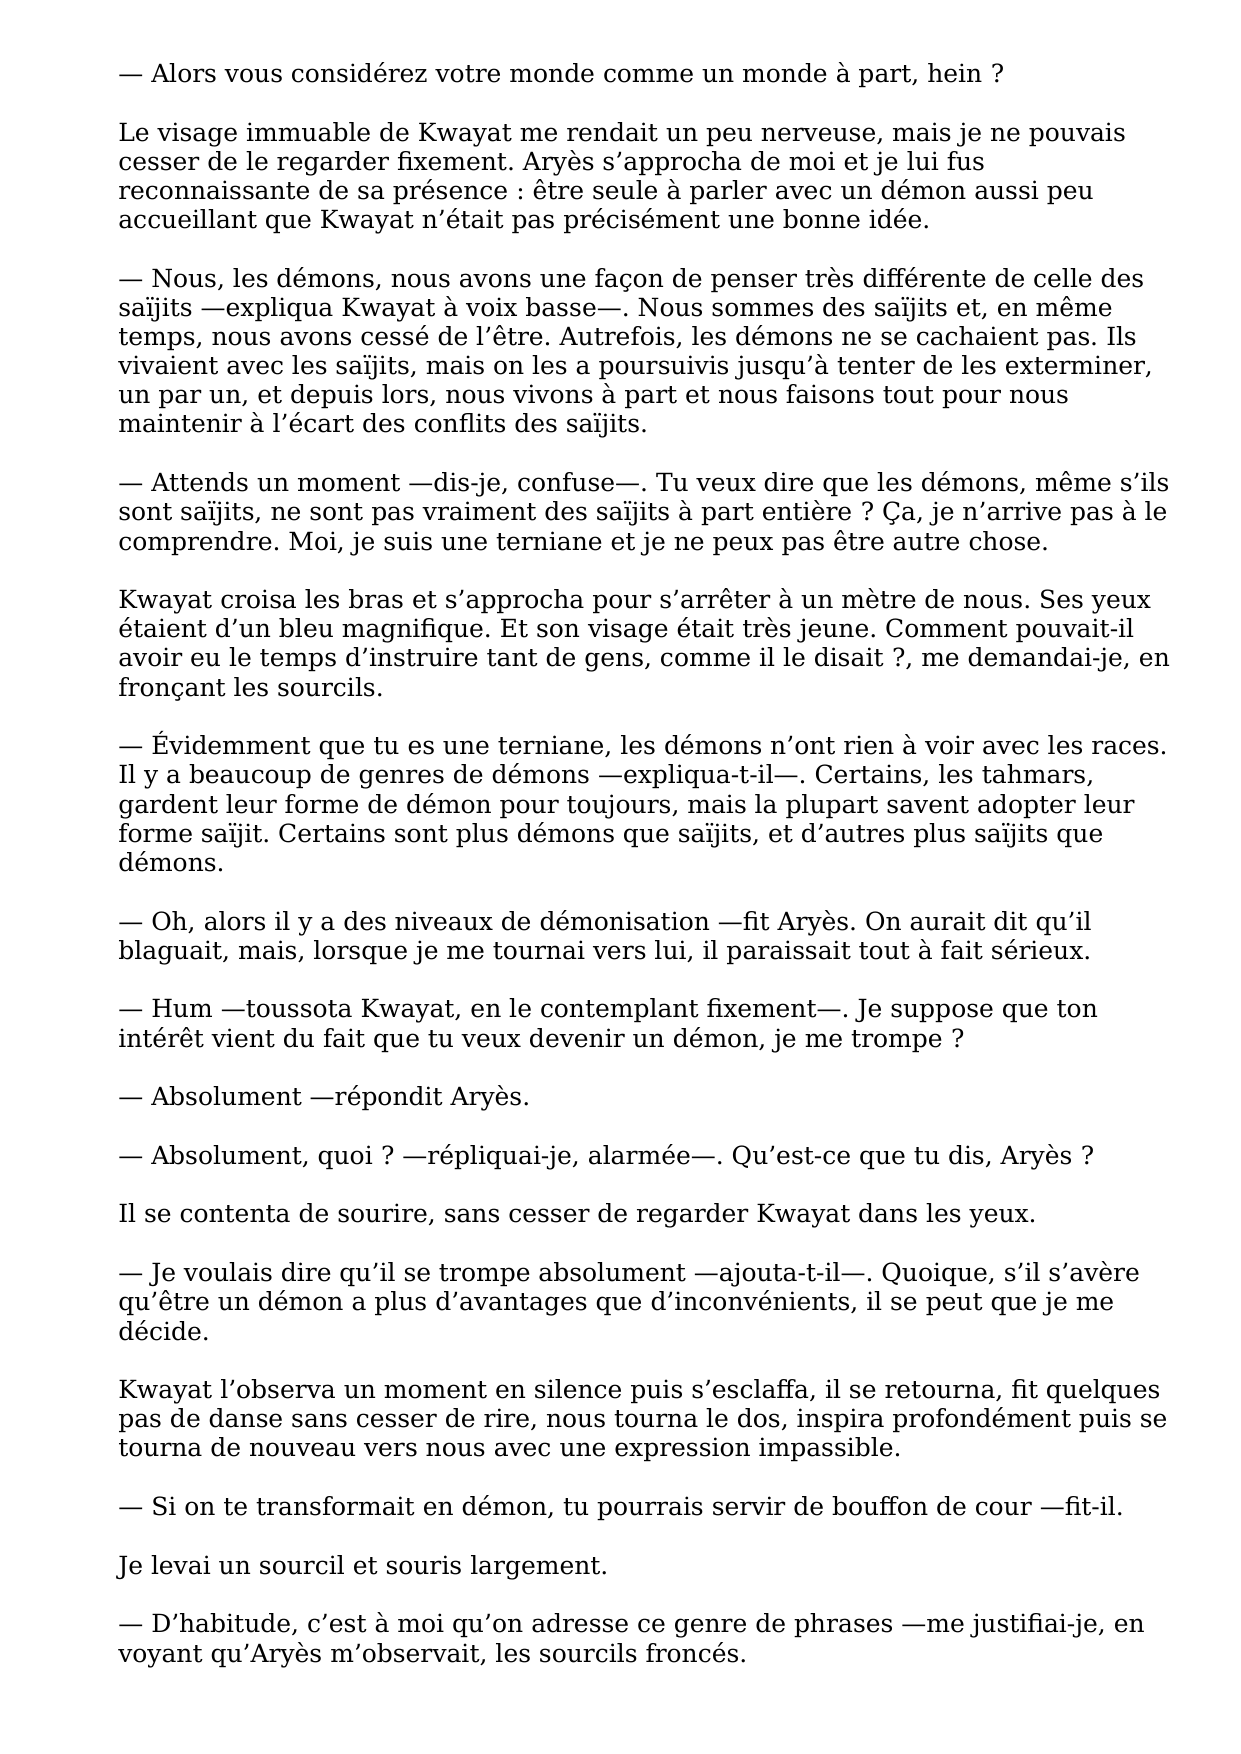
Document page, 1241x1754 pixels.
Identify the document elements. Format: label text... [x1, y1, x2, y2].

text — Oh, alors il y a des niveaux de démonisation —fit Aryès. On aurait dit qu’il blaguait, mais, lorsque je me tournai vers lui, il paraissait tout à fait sérieux. [118, 907, 1181, 965]
text — D’habitude, c’est à moi qu’on adresse ce genre de phrases —me justifiai-je, en voyant qu’Aryès m’observait, les sourcils froncés. [118, 1609, 1181, 1668]
text Je levai un sourcil et souris largement. [118, 1551, 1181, 1580]
text Kwayat l’observa un moment en silence puis s’esclaffa, il se retourna, fit quelques pas de danse sans cesser de rire, nous tourna le dos, inspira profondément puis se tourna de nouveau vers nous avec une expression impassible. [118, 1375, 1181, 1463]
text — Attends un moment —dis-je, confuse—. Tu veux dire que les démons, même s’ils sont saïjits, ne sont pas vraiment des saïjits à part entière ? Ça, je n’arrive pas à le comprendre. Moi, je suis une terniane et je ne peux pas être autre chose. [118, 468, 1181, 556]
text Le visage immuable de Kwayat me rendait un peu nerveuse, mais je ne pouvais cesser de le regarder fixement. Aryès s’approcha de moi et je lui fus reconnaissante de sa présence : être seule à parler avec un démon aussi peu accueillant que Kwayat n’était pas précisément une bonne idée. [118, 118, 1181, 234]
text — Absolument, quoi ? —répliquai-je, alarmée—. Qu’est-ce que tu dis, Aryès ? [118, 1141, 1181, 1170]
text — Je voulais dire qu’il se trompe absolument —ajouta-t-il—. Quoique, s’il s’avère qu’être un démon a plus d’avantages que d’inconvénients, il se peut que je me décide. [118, 1258, 1181, 1346]
text — Évidemment que tu es une terniane, les démons n’ont rien à voir avec les races. Il y a beaucoup de genres de démons —expliqua-t-il—. Certains, les tahmars, gardent leur forme de démon pour toujours, mais la plupart savent adopter leur forme saïjit. Certains sont plus démons que saïjits, et d’autres plus saïjits que démons. [118, 731, 1181, 877]
text — Hum —toussota Kwayat, en le contemplant fixement—. Je suppose que ton intérêt vient du fait que tu veux devenir un démon, je me trompe ? [118, 994, 1181, 1053]
text — Si on te transformait en démon, tu pourrais servir de bouffon de cour —fit-il. [118, 1492, 1181, 1521]
text — Absolument —répondit Aryès. [118, 1082, 1181, 1112]
text — Nous, les démons, nous avons une façon de penser très différente de celle des saïjits —expliqua Kwayat à voix basse—. Nous sommes des saïjits et, en même temps, nous avons cessé de l’être. Autrefois, les démons ne se cachaient pas. Ils vivaient avec les saïjits, mais on les a poursuivis jusqu’à tenter de les exterminer, un par un, et depuis lors, nous vivons à part et nous faisons tout pour nous maintenir à l’écart des conflits des saïjits. [118, 264, 1181, 439]
text Kwayat croisa les bras et s’approcha pour s’arrêter à un mètre de nous. Ses yeux étaient d’un bleu magnifique. Et son visage était très jeune. Comment pouvait-il avoir eu le temps d’instruire tant de gens, comme il le disait ?, me demandai-je, en fronçant les sourcils. [118, 585, 1181, 702]
text — Alors vous considérez votre monde comme un monde à part, hein ? [118, 59, 1181, 88]
text Il se contenta de sourire, sans cesser de regarder Kwayat dans les yeux. [118, 1200, 1181, 1229]
